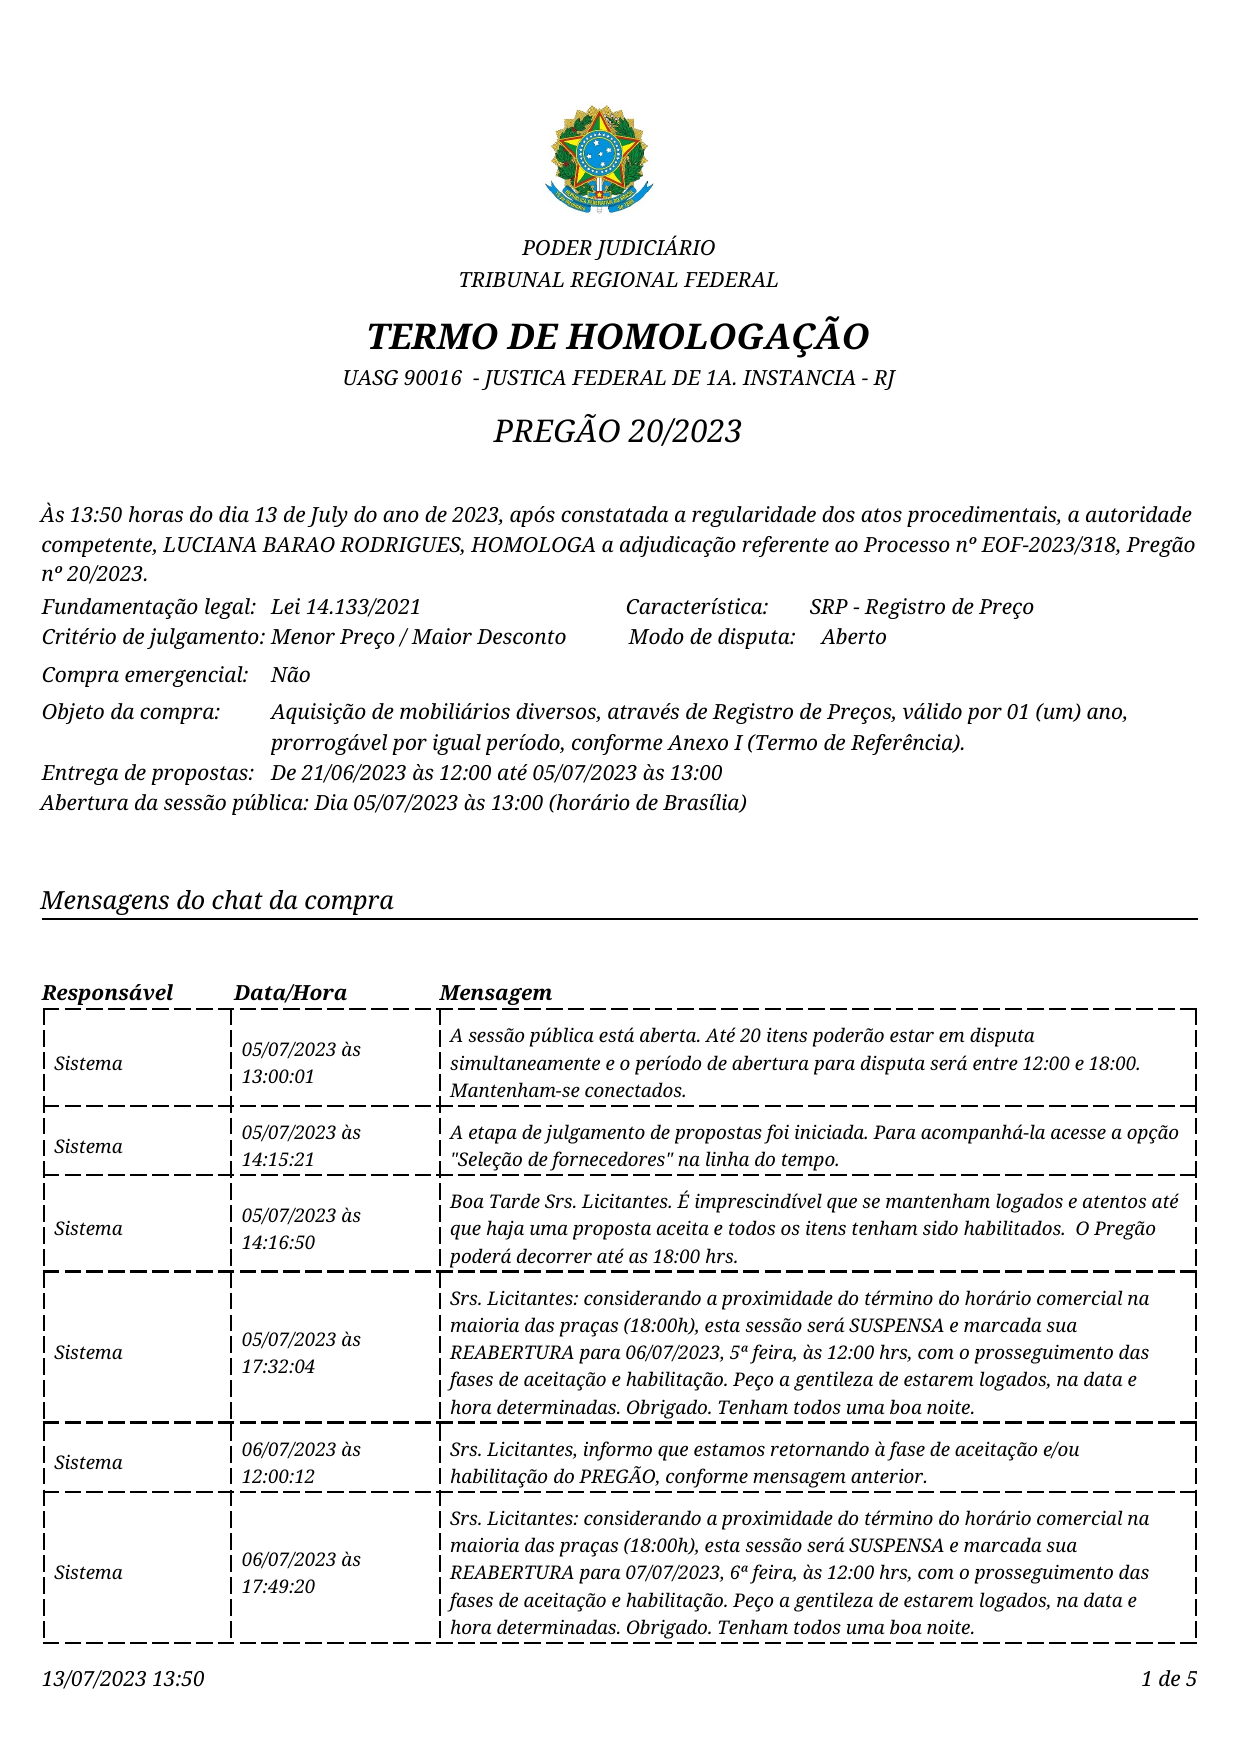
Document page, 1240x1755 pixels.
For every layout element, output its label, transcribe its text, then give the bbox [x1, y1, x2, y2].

table_cell Menor Preço / Maior Desconto Modo de disputa: Aberto [271, 622, 1178, 660]
table_header 05/07/2023 às 13:00:01 [231, 1008, 439, 1105]
text PODER JUDICIÁRIO [42, 233, 1198, 261]
text Mensagens do chat da compra [40, 883, 1200, 917]
table_cell Boa Tarde Srs. Licitantes. É imprescindível que se mantenham logados e atentos até que haja uma proposta aceita e todos os itens tenham sido habilitados. O Pregão poderá decorrer até as 18:00 hrs. [440, 1174, 1196, 1270]
table_cell Entrega de propostas: [42, 758, 271, 788]
table_cell Sistema [44, 1270, 231, 1421]
table_cell Sistema [44, 1105, 231, 1174]
table_cell De 21/06/2023 às 12:00 até 05/07/2023 às 13:00 [271, 758, 1178, 788]
table_cell Srs. Licitantes, informo que estamos retornando à fase de aceitação e/ou habilitação do PREGÃO, conforme mensagem anterior. [440, 1421, 1196, 1491]
table_cell Srs. Licitantes: considerando a proximidade do término do horário comercial na maioria das praças (18:00h), esta sessão será SUSPENSA e marcada sua REABERTURA para 06/07/2023, 5ª feira, às 12:00 hrs, com o prosseguimento das fases de aceitação e habilitação. Peço a gentileza de estarem logados, na data e hora determinadas. Obrigado. Tenham todos uma boa noite. [440, 1270, 1196, 1421]
table_cell 06/07/2023 às 17:49:20 [231, 1491, 439, 1642]
text Às 13:50 horas do dia 13 de July do ano de 2023, após constatada a regularidade dos atos procedimentais, a autoridade competente, LUCIANA BARAO RODRIGUES, HOMOLOGA a adjudicação referente ao Processo nº EOF-2023/318, Pregão nº 20/2023. [40, 500, 1200, 588]
table_header Sistema [44, 1008, 231, 1105]
table_cell A etapa de julgamento de propostas foi iniciada. Para acompanhá-la acesse a opção "Seleção de fornecedores" na linha do tempo. [440, 1105, 1196, 1174]
subtitle TERMO DE HOMOLOGAÇÃO [42, 311, 1198, 360]
table_cell 06/07/2023 às 12:00:12 [231, 1421, 439, 1491]
table_cell Não [271, 660, 1178, 697]
table_cell Compra emergencial: [42, 660, 271, 697]
text Abertura da sessão pública: Dia 05/07/2023 às 13:00 (horário de Brasília) [40, 788, 1200, 817]
text TRIBUNAL REGIONAL FEDERAL [42, 265, 1198, 294]
table_cell Aquisição de mobiliários diversos, através de Registro de Preços, válido por 01 (um) ano, prorrogável por igual período, conforme Anexo I (Termo de Referência). [271, 697, 1178, 758]
table_cell 05/07/2023 às 14:16:50 [231, 1174, 439, 1270]
table_header Fundamentação legal: [42, 592, 271, 622]
table_cell Objeto da compra: [42, 697, 271, 758]
table_header Lei 14.133/2021 Característica: SRP - Registro de Preço [271, 592, 1178, 622]
table_cell Sistema [44, 1174, 231, 1270]
subtitle PREGÃO 20/2023 [42, 409, 1198, 452]
table_cell Sistema [44, 1421, 231, 1491]
table_cell 05/07/2023 às 17:32:04 [231, 1270, 439, 1421]
table_cell Sistema [44, 1491, 231, 1642]
table_cell Srs. Licitantes: considerando a proximidade do término do horário comercial na maioria das praças (18:00h), esta sessão será SUSPENSA e marcada sua REABERTURA para 07/07/2023, 6ª feira, às 12:00 hrs, com o prosseguimento das fases de aceitação e habilitação. Peço a gentileza de estarem logados, na data e hora determinadas. Obrigado. Tenham todos uma boa noite. [440, 1491, 1196, 1642]
text UASG 90016 - JUSTICA FEDERAL DE 1A. INSTANCIA - RJ [42, 363, 1198, 391]
table_cell Critério de julgamento: [42, 622, 271, 660]
table_header A sessão pública está aberta. Até 20 itens poderão estar em disputa simultaneamente e o período de abertura para disputa será entre 12:00 e 18:00. Mantenham-se conectados. [440, 1008, 1196, 1105]
table_cell 05/07/2023 às 14:15:21 [231, 1105, 439, 1174]
text Responsável Data/Hora Mensagem [42, 978, 1200, 1006]
